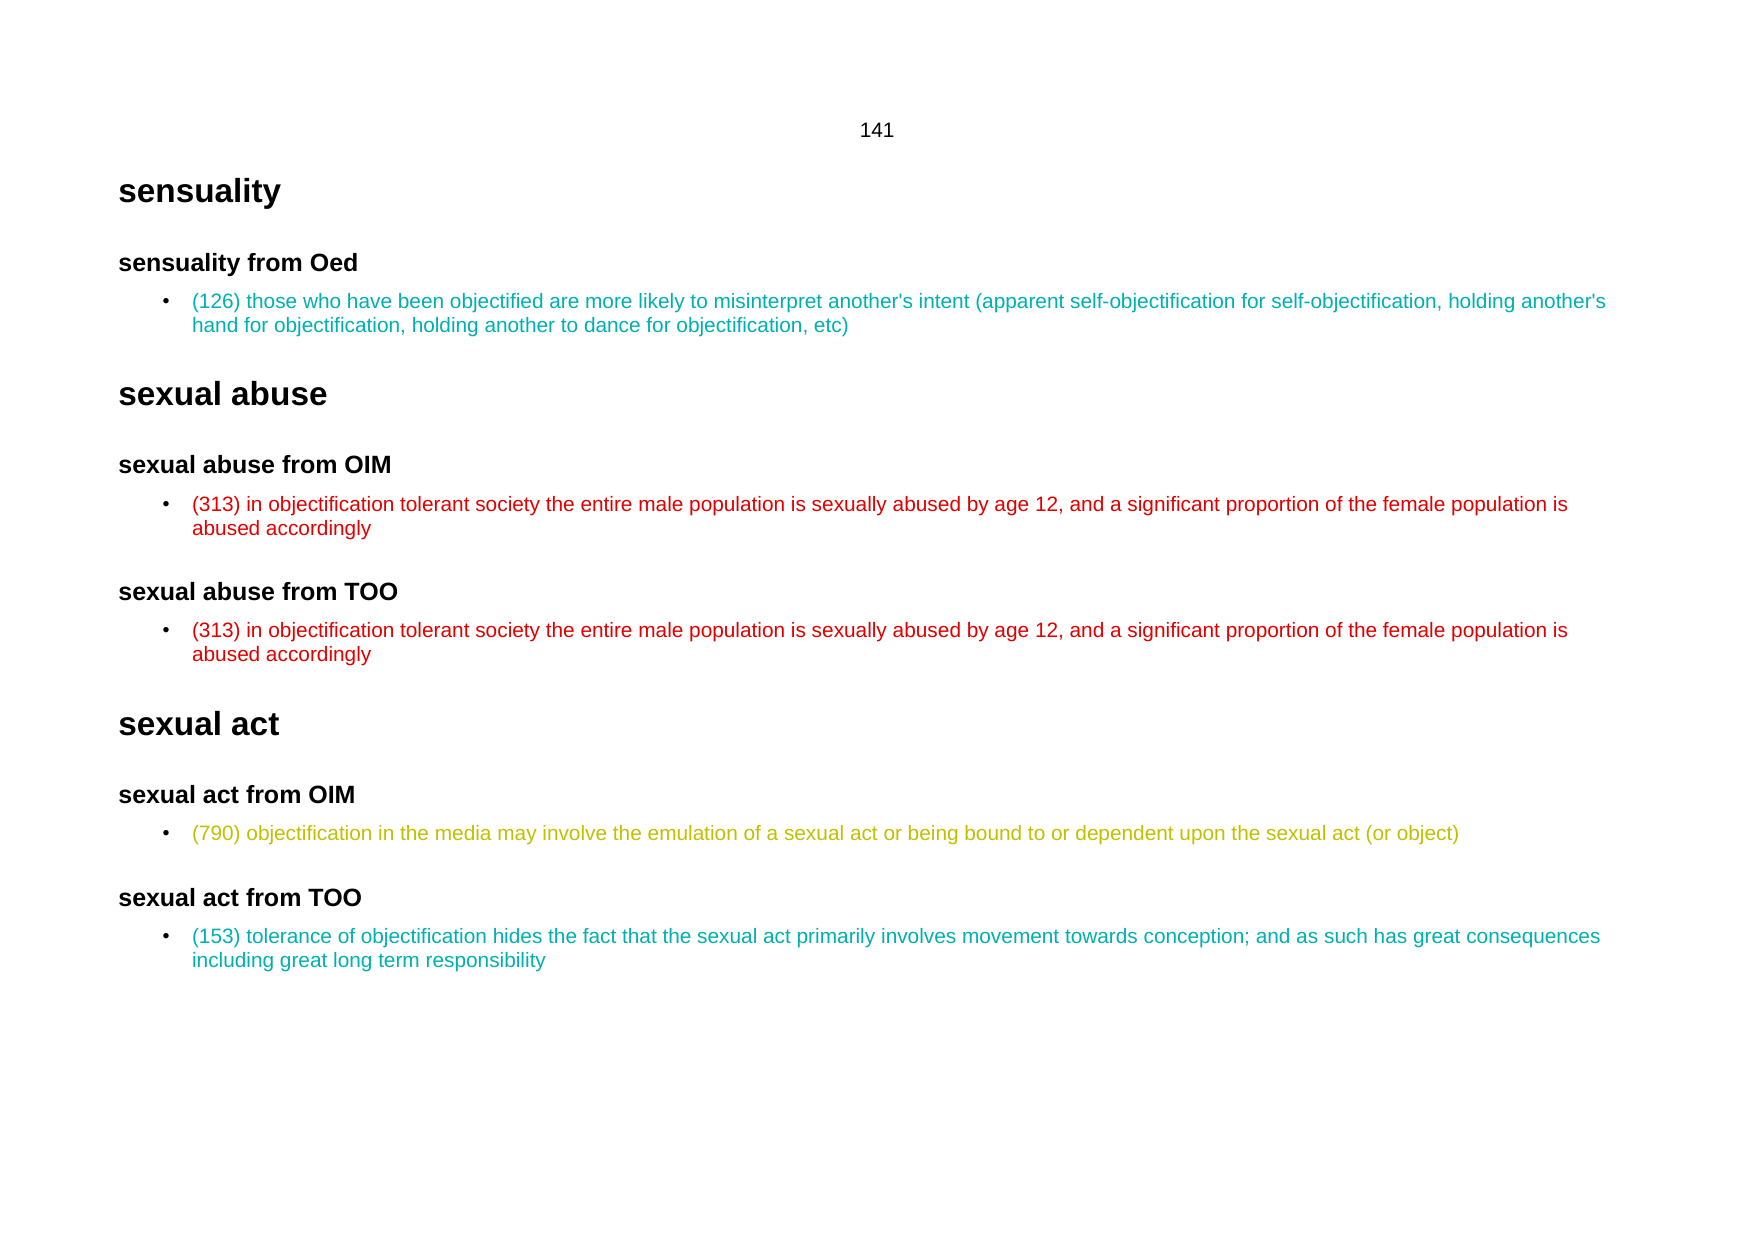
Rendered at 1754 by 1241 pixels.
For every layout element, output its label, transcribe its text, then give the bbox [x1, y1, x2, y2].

subtitle sexual act from TOO [118, 882, 1636, 911]
list (790) objectification in the media may involve the emulation of a sexual act or being bound to or dependent upon the sexual act (or object) [162, 821, 1636, 845]
subtitle sexual abuse [118, 374, 1636, 413]
subtitle sexual act [118, 704, 1636, 742]
subtitle sensuality from Oed [118, 247, 1636, 276]
list (313) in objectification tolerant society the entire male population is sexually abused by age 12, and a significant proportion of the female population is abused accordingly [162, 491, 1636, 539]
subtitle sexual abuse from TOO [118, 577, 1636, 606]
subtitle sexual act from OIM [118, 780, 1636, 808]
list (126) those who have been objectified are more likely to misinterpret another's intent (apparent self-objectification for self-objectification, holding another's hand for objectification, holding another to dance for objectification, etc) [162, 289, 1636, 337]
subtitle sensuality [118, 172, 1636, 210]
subtitle sexual abuse from OIM [118, 450, 1636, 479]
list (153) tolerance of objectification hides the fact that the sexual act primarily involves movement towards conception; and as such has great consequences including great long term responsibility [162, 924, 1636, 972]
list (313) in objectification tolerant society the entire male population is sexually abused by age 12, and a significant proportion of the female population is abused accordingly [162, 618, 1636, 666]
